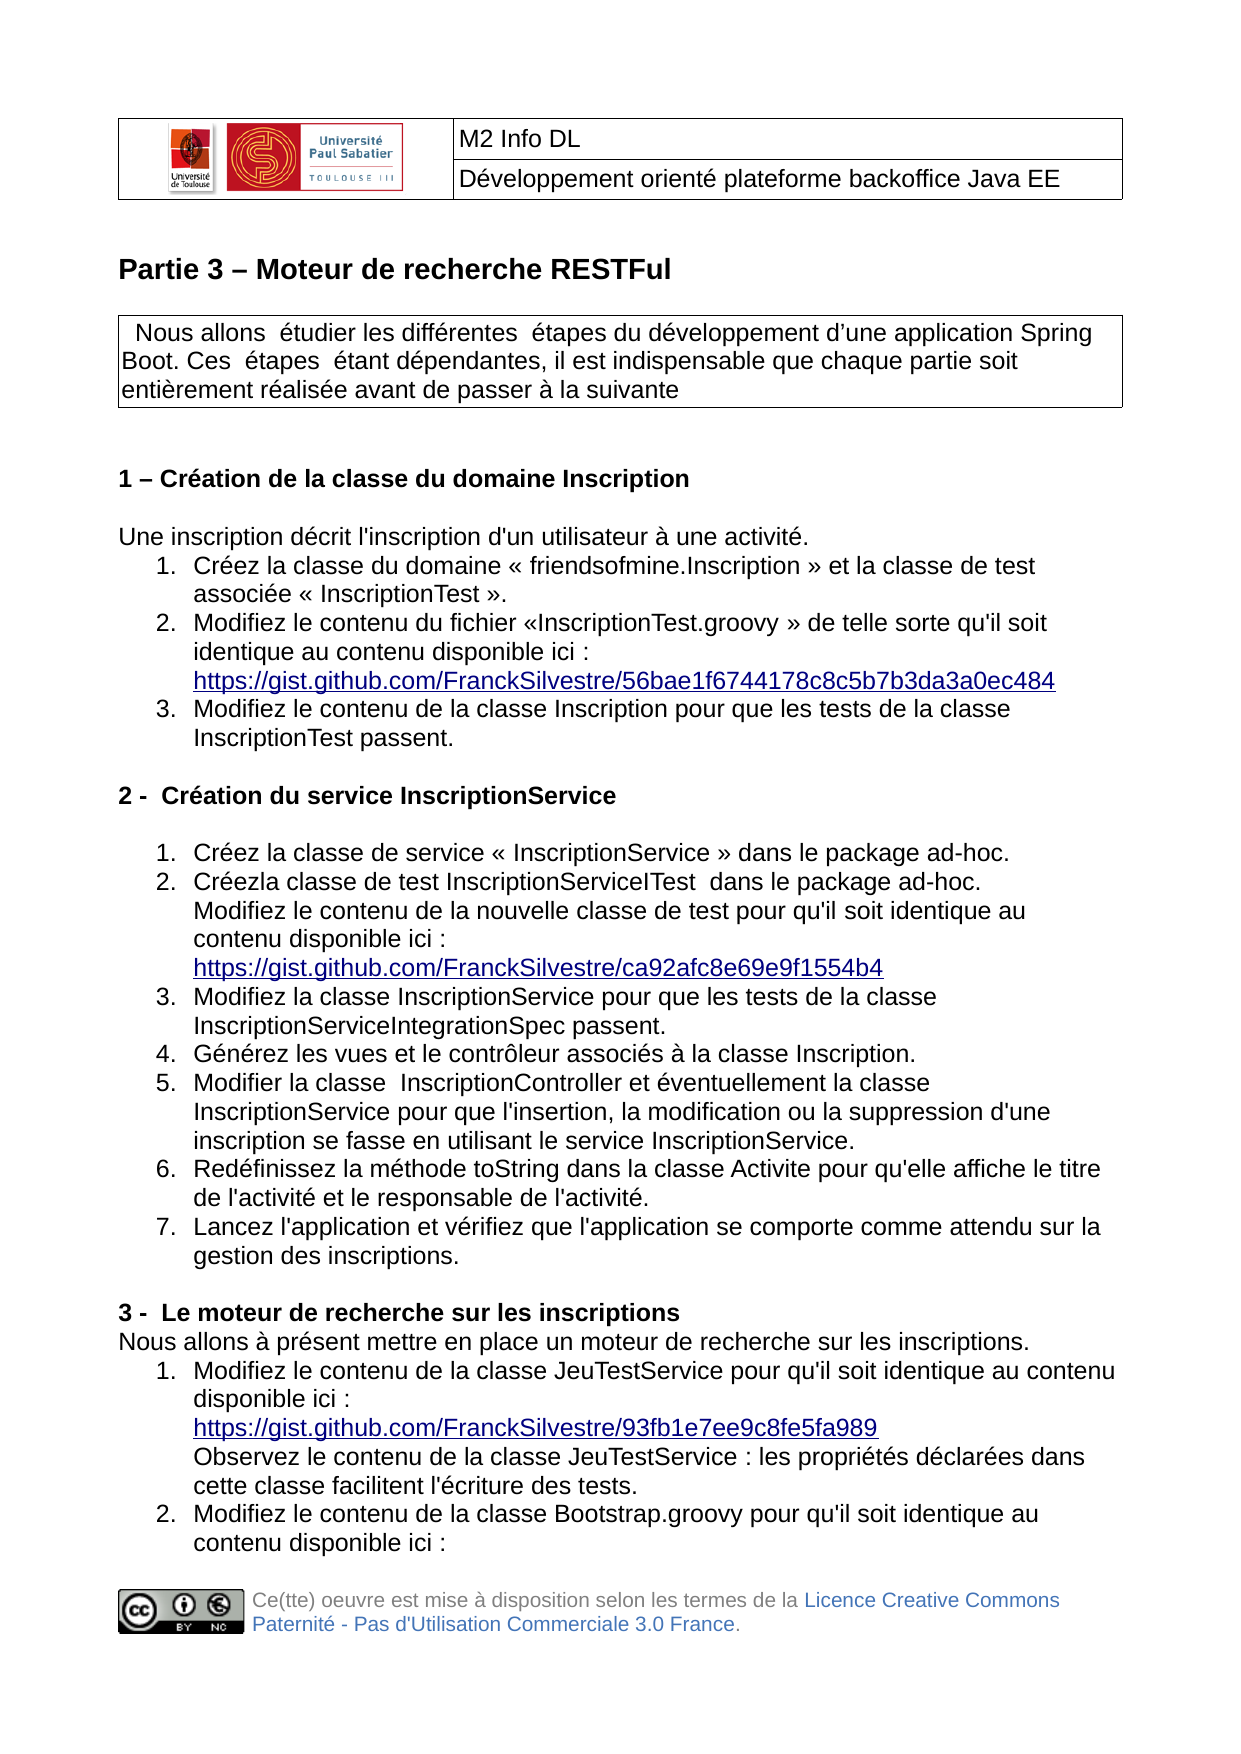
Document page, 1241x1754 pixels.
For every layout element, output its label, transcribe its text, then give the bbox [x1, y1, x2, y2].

list Générez les vues et le contrôleur associés à la classe Inscription. [156, 1039, 1122, 1068]
text Nous allons à présent mettre en place un moteur de recherche sur les inscriptions. [118, 1327, 1122, 1356]
list Modifiez le contenu de la classe Inscription pour que les tests de la classe InscriptionTest passent. [156, 694, 1122, 752]
list Créez la classe de service « InscriptionService » dans le package ad-hoc. [156, 838, 1122, 867]
text Partie 3 – Moteur de recherche RESTFul [118, 252, 1122, 286]
text 2 - Création du service InscriptionService [118, 781, 1122, 809]
list Observez le contenu de la classe JeuTestService : les propriétés déclarées dans cette classe facilitent l'écriture des tests. [156, 1442, 1122, 1499]
list Modifiez le contenu de la nouvelle classe de test pour qu'il soit identique au contenu disponible ici : [156, 896, 1122, 953]
picture [118, 1589, 245, 1634]
list Modifier la classe InscriptionController et éventuellement la classe InscriptionService pour que l'insertion, la modification ou la suppression d'une inscription se fasse en utilisant le service InscriptionService. [156, 1068, 1122, 1154]
text Une inscription décrit l'inscription d'un utilisateur à une activité. [118, 522, 1122, 551]
list https://gist.github.com/FranckSilvestre/56bae1f6744178c8c5b7b3da3a0ec484 [156, 666, 1122, 694]
list Lancez l'application et vérifiez que l'application se comporte comme attendu sur la gestion des inscriptions. [156, 1212, 1122, 1269]
picture [164, 123, 407, 195]
list https://gist.github.com/FranckSilvestre/ca92afc8e69e9f1554b4 [156, 953, 1122, 982]
list Modifiez le contenu de la classe JeuTestService pour qu'il soit identique au contenu disponible ici : [156, 1356, 1122, 1413]
list Redéfinissez la méthode toString dans la classe Activite pour qu'elle affiche le titre de l'activité et le responsable de l'activité. [156, 1154, 1122, 1212]
list Modifiez la classe InscriptionService pour que les tests de la classe InscriptionServiceIntegrationSpec passent. [156, 982, 1122, 1039]
list Créez la classe du domaine « friendsofmine.Inscription » et la classe de test associée « InscriptionTest ». [156, 551, 1122, 608]
text 3 - Le moteur de recherche sur les inscriptions [118, 1298, 1122, 1327]
text 1 – Création de la classe du domaine Inscription [118, 464, 1122, 493]
list Modifiez le contenu de la classe Bootstrap.groovy pour qu'il soit identique au contenu disponible ici : [156, 1499, 1122, 1557]
list Modifiez le contenu du fichier «InscriptionTest.groovy » de telle sorte qu'il soit identique au contenu disponible ici : [156, 608, 1122, 666]
list https://gist.github.com/FranckSilvestre/93fb1e7ee9c8fe5fa989 [156, 1413, 1122, 1442]
text Nous allons étudier les différentes étapes du développement d’une application Spring Boot. Ces étapes étant dépendantes, il est indispensable que chaque partie soit entièrement réalisée avant de passer à la suivante [119, 316, 1122, 407]
list Créezla classe de test InscriptionServiceITest dans le package ad-hoc. [156, 867, 1122, 896]
